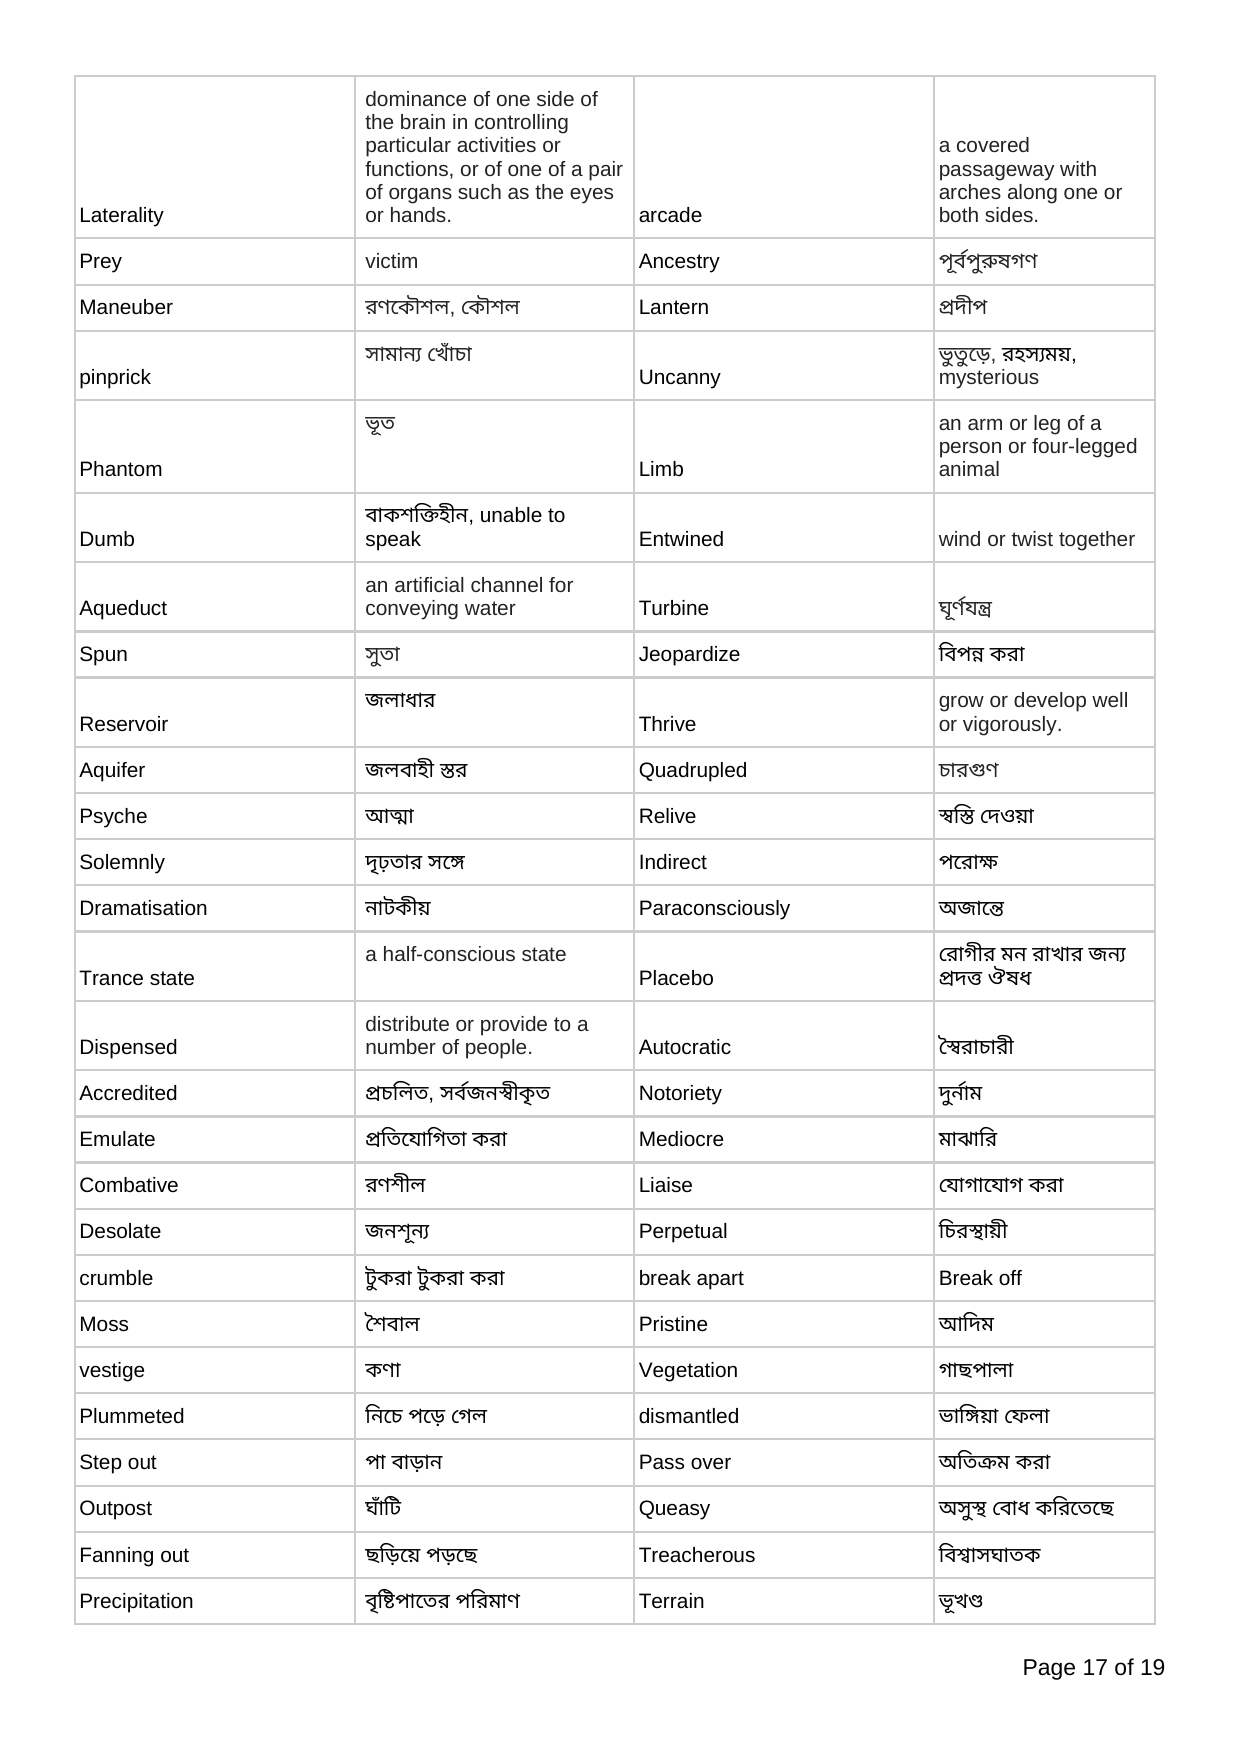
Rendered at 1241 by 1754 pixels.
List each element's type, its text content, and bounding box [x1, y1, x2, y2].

table_cell Queasy [635, 1487, 933, 1531]
table_cell Pristine [635, 1302, 933, 1346]
table_cell break apart [635, 1256, 933, 1300]
table_cell Phantom [76, 401, 354, 492]
table_cell চিরস্থায়ী [935, 1210, 1154, 1254]
table_cell wind or twist together [935, 494, 1154, 561]
table_cell Relive [635, 794, 933, 838]
table_cell পূর্বপুরুষগণ [935, 239, 1154, 283]
table_cell an artificial channel for conveying water [356, 563, 633, 630]
table_cell Uncanny [635, 332, 933, 399]
table_cell Combative [76, 1164, 354, 1208]
table_cell Precipitation [76, 1579, 354, 1623]
table_cell অজান্তে [935, 886, 1154, 930]
table_cell অতিক্রম করা [935, 1440, 1154, 1484]
table_cell ভুতুড়ে, রহস্যময়, mysterious [935, 332, 1154, 399]
table_cell ঘূর্ণযন্ত্র [935, 563, 1154, 630]
table_cell Solemnly [76, 840, 354, 884]
table_cell ভূত [356, 401, 633, 492]
table_cell ভূখণ্ড [935, 1579, 1154, 1623]
table_cell ছড়িয়ে পড়ছে [356, 1533, 633, 1577]
table_cell Laterality [76, 77, 354, 237]
table_cell Desolate [76, 1210, 354, 1254]
table_cell প্রদীপ [935, 286, 1154, 329]
table_cell দৃঢ়তার সঙ্গে [356, 840, 633, 884]
table_cell নিচে পড়ে গেল [356, 1394, 633, 1438]
table_cell Dramatisation [76, 886, 354, 930]
table_cell Limb [635, 401, 933, 492]
table_cell Mediocre [635, 1118, 933, 1161]
table_cell আত্মা [356, 794, 633, 838]
table_cell Aqueduct [76, 563, 354, 630]
table_cell বাকশক্তিহীন, unable to speak [356, 494, 633, 561]
table_cell Liaise [635, 1164, 933, 1208]
table_cell Reservoir [76, 679, 354, 746]
table_cell Treacherous [635, 1533, 933, 1577]
table_cell Paraconsciously [635, 886, 933, 930]
table_cell Autocratic [635, 1002, 933, 1069]
table_cell Emulate [76, 1118, 354, 1161]
table_cell প্রতিযোগিতা করা [356, 1118, 633, 1161]
table_cell Aquifer [76, 748, 354, 792]
table_cell পা বাড়ান [356, 1440, 633, 1484]
table_cell ভাঙ্গিয়া ফেলা [935, 1394, 1154, 1438]
table_cell স্বৈরাচারী [935, 1002, 1154, 1069]
table_cell Accredited [76, 1071, 354, 1115]
table_cell Entwined [635, 494, 933, 561]
table_cell ঘাঁটি [356, 1487, 633, 1531]
table_cell রণকৌশল, কৌশল [356, 286, 633, 329]
table_cell Maneuber [76, 286, 354, 329]
table_cell Jeopardize [635, 633, 933, 676]
table_cell a half-conscious state [356, 933, 633, 1000]
table_cell Vegetation [635, 1348, 933, 1392]
table_cell Plummeted [76, 1394, 354, 1438]
table_cell Placebo [635, 933, 933, 1000]
table_cell পরোক্ষ [935, 840, 1154, 884]
table_cell Dispensed [76, 1002, 354, 1069]
table_cell an arm or leg of a person or four-legged animal [935, 401, 1154, 492]
table_cell বৃষ্টিপাতের পরিমাণ [356, 1579, 633, 1623]
table_cell নাটকীয় [356, 886, 633, 930]
table_cell Turbine [635, 563, 933, 630]
table_cell Notoriety [635, 1071, 933, 1115]
table_cell Quadrupled [635, 748, 933, 792]
table_cell Terrain [635, 1579, 933, 1623]
table_cell Break off [935, 1256, 1154, 1300]
table_cell arcade [635, 77, 933, 237]
table_cell Lantern [635, 286, 933, 329]
table_cell বিশ্বাসঘাতক [935, 1533, 1154, 1577]
table_cell মাঝারি [935, 1118, 1154, 1161]
table_cell Dumb [76, 494, 354, 561]
table_cell Ancestry [635, 239, 933, 283]
table_cell রোগীর মন রাখার জন্য প্রদত্ত ঔষধ [935, 933, 1154, 1000]
table_cell grow or develop well or vigorously. [935, 679, 1154, 746]
table_cell distribute or provide to a number of people. [356, 1002, 633, 1069]
table_cell আদিম [935, 1302, 1154, 1346]
table_cell victim [356, 239, 633, 283]
table_cell vestige [76, 1348, 354, 1392]
table_cell রণশীল [356, 1164, 633, 1208]
table_cell Trance state [76, 933, 354, 1000]
table_cell Moss [76, 1302, 354, 1346]
table_cell Prey [76, 239, 354, 283]
table_cell বিপন্ন করা [935, 633, 1154, 676]
table_cell কণা [356, 1348, 633, 1392]
table_cell pinprick [76, 332, 354, 399]
table_cell জনশূন্য [356, 1210, 633, 1254]
table_cell সামান্য খোঁচা [356, 332, 633, 399]
table_cell crumble [76, 1256, 354, 1300]
table_cell Indirect [635, 840, 933, 884]
table_cell Fanning out [76, 1533, 354, 1577]
table_cell dismantled [635, 1394, 933, 1438]
table_cell Psyche [76, 794, 354, 838]
table_cell Outpost [76, 1487, 354, 1531]
table_cell জলাধার [356, 679, 633, 746]
table_cell Step out [76, 1440, 354, 1484]
table_cell Perpetual [635, 1210, 933, 1254]
table_cell চারগুণ [935, 748, 1154, 792]
table_cell অসুস্থ বোধ করিতেছে [935, 1487, 1154, 1531]
table_cell শৈবাল [356, 1302, 633, 1346]
table_cell প্রচলিত, সর্বজনস্বীকৃত [356, 1071, 633, 1115]
table_cell Pass over [635, 1440, 933, 1484]
table_cell a covered passageway with arches along one or both sides. [935, 77, 1154, 237]
table_cell স্বস্তি দেওয়া [935, 794, 1154, 838]
table_cell সুতা [356, 633, 633, 676]
table_cell টুকরা টুকরা করা [356, 1256, 633, 1300]
table_cell জলবাহী স্তর [356, 748, 633, 792]
table_cell Spun [76, 633, 354, 676]
table_cell Thrive [635, 679, 933, 746]
table_cell গাছপালা [935, 1348, 1154, 1392]
table_cell dominance of one side of the brain in controlling particular activities or functions, or of one of a pair of organs such as the eyes or hands. [356, 77, 633, 237]
table_cell যোগাযোগ করা [935, 1164, 1154, 1208]
table_cell দুর্নাম [935, 1071, 1154, 1115]
